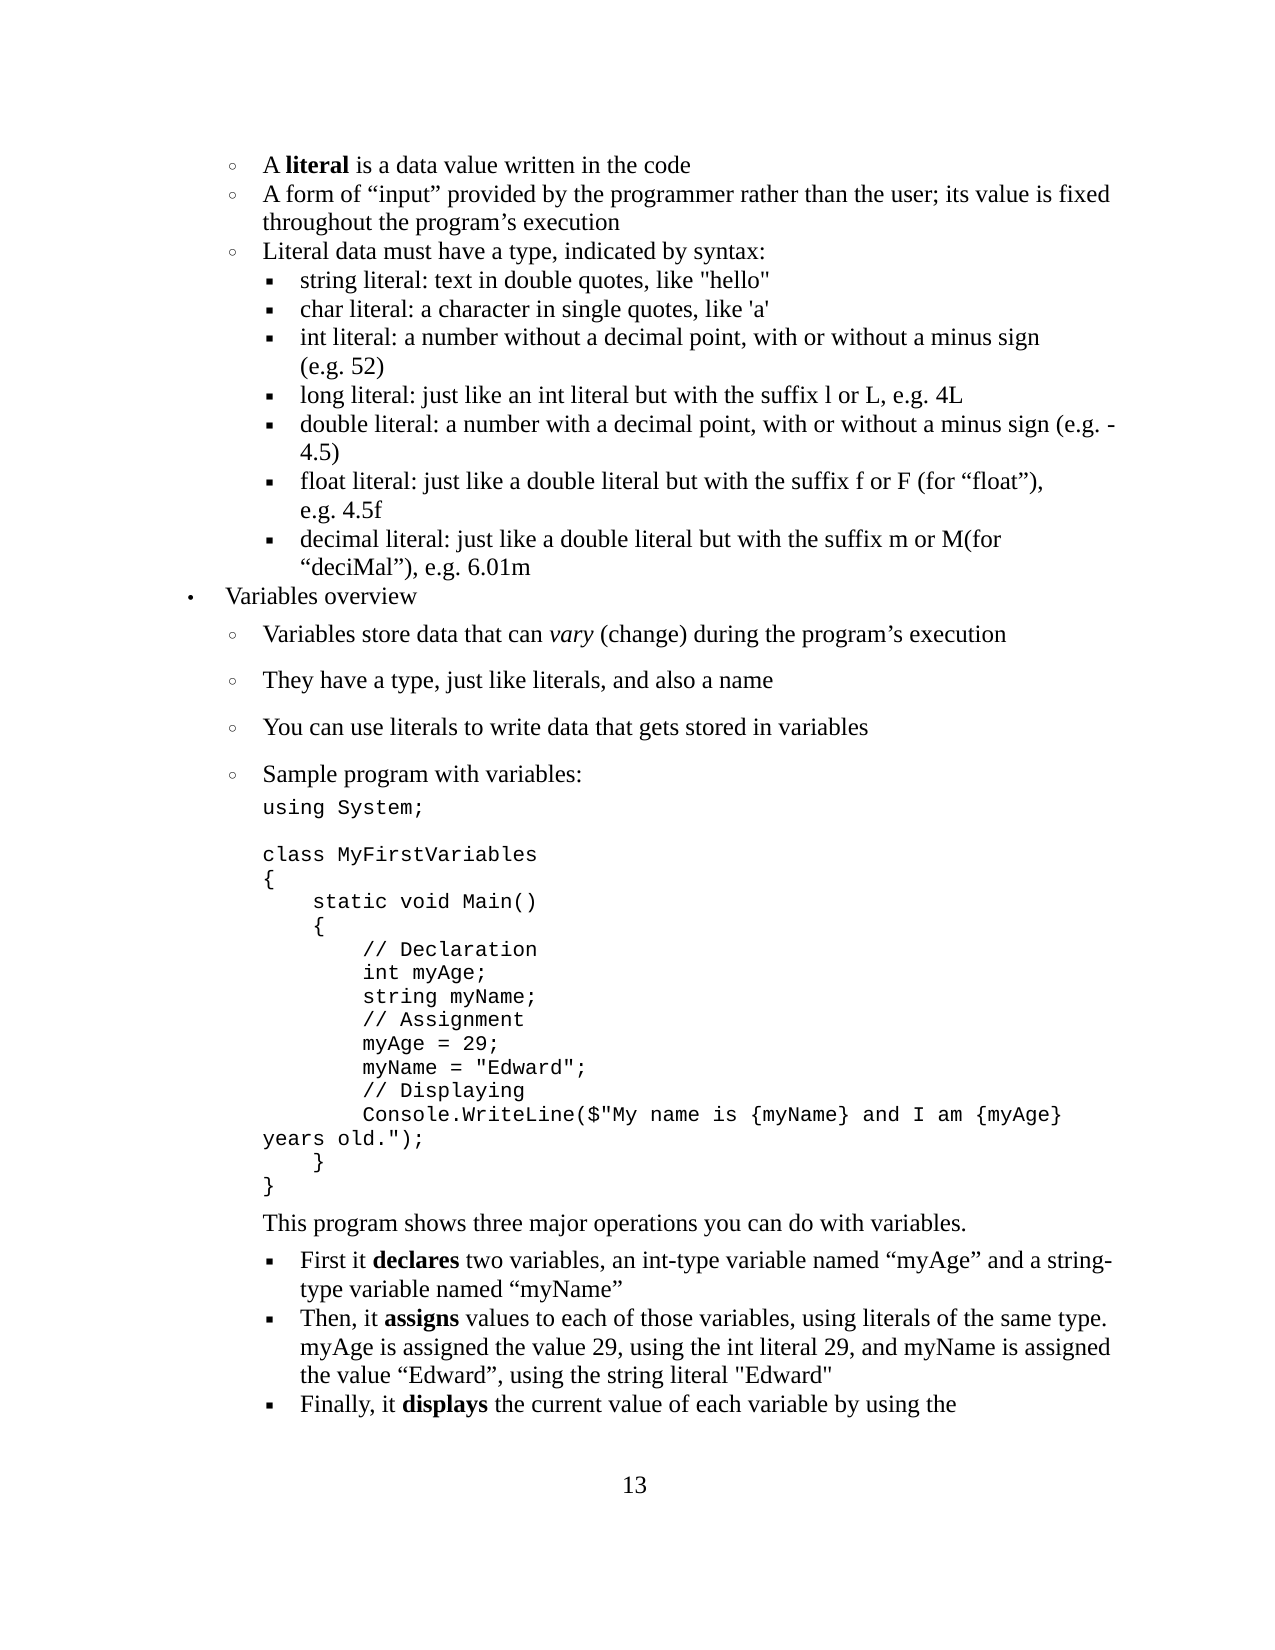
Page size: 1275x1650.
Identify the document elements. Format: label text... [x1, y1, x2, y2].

list A form of “input” provided by the programmer rather than the user; its value is fixed throughout the program’s execution [225, 179, 1125, 236]
list int literal: a number without a decimal point, with or without a minus sign (e.g. 52) [262, 322, 1125, 380]
list Sample program with variables: [225, 759, 1125, 788]
list // Assignment [225, 1009, 1125, 1033]
list float literal: just like a double literal but with the suffix f or F (for “float”), e.g. 4.5f [262, 466, 1125, 524]
list double literal: a number with a decimal point, with or without a minus sign (e.g. -4.5) [262, 409, 1125, 466]
list static void Main() [225, 891, 1125, 915]
list First it declares two variables, an int-type variable named “myAge” and a string-type variable named “myName” [262, 1245, 1125, 1303]
list myAge = 29; [225, 1033, 1125, 1057]
list using System; [225, 797, 1125, 820]
list Variables overview [187, 581, 1125, 610]
list Then, it assigns values to each of those variables, using literals of the same type. myAge is assigned the value 29, using the int literal 29, and myName is assigned the value “Edward”, using the string literal "Edward" [262, 1303, 1125, 1389]
list // Displaying [225, 1080, 1125, 1104]
list int myAge; [225, 962, 1125, 986]
list // Declaration [225, 938, 1125, 962]
list You can use literals to write data that gets stored in variables [225, 712, 1125, 741]
list { [225, 915, 1125, 938]
list Variables store data that can vary (change) during the program’s execution [225, 619, 1125, 648]
list A literal is a data value written in the code [225, 150, 1125, 179]
list char literal: a character in single quotes, like 'a' [262, 294, 1125, 322]
list Console.WriteLine($"My name is {myName} and I am {myAge} years old."); [225, 1104, 1125, 1151]
list long literal: just like an int literal but with the suffix l or L, e.g. 4L [262, 380, 1125, 409]
list class MyFirstVariables [225, 844, 1125, 868]
list They have a type, just like literals, and also a name [225, 666, 1125, 694]
list This program shows three major operations you can do with variables. [225, 1208, 1125, 1236]
list } [225, 1151, 1125, 1175]
list decimal literal: just like a double literal but with the suffix m or M(for “deciMal”), e.g. 6.01m [262, 524, 1125, 581]
list Literal data must have a type, indicated by syntax: [225, 236, 1125, 265]
list string literal: text in double quotes, like "hello" [262, 265, 1125, 294]
list } [225, 1175, 1125, 1199]
list myName = "Edward"; [225, 1057, 1125, 1080]
list string myName; [225, 986, 1125, 1009]
list { [225, 868, 1125, 891]
list Finally, it displays the current value of each variable by using the [262, 1389, 1125, 1418]
